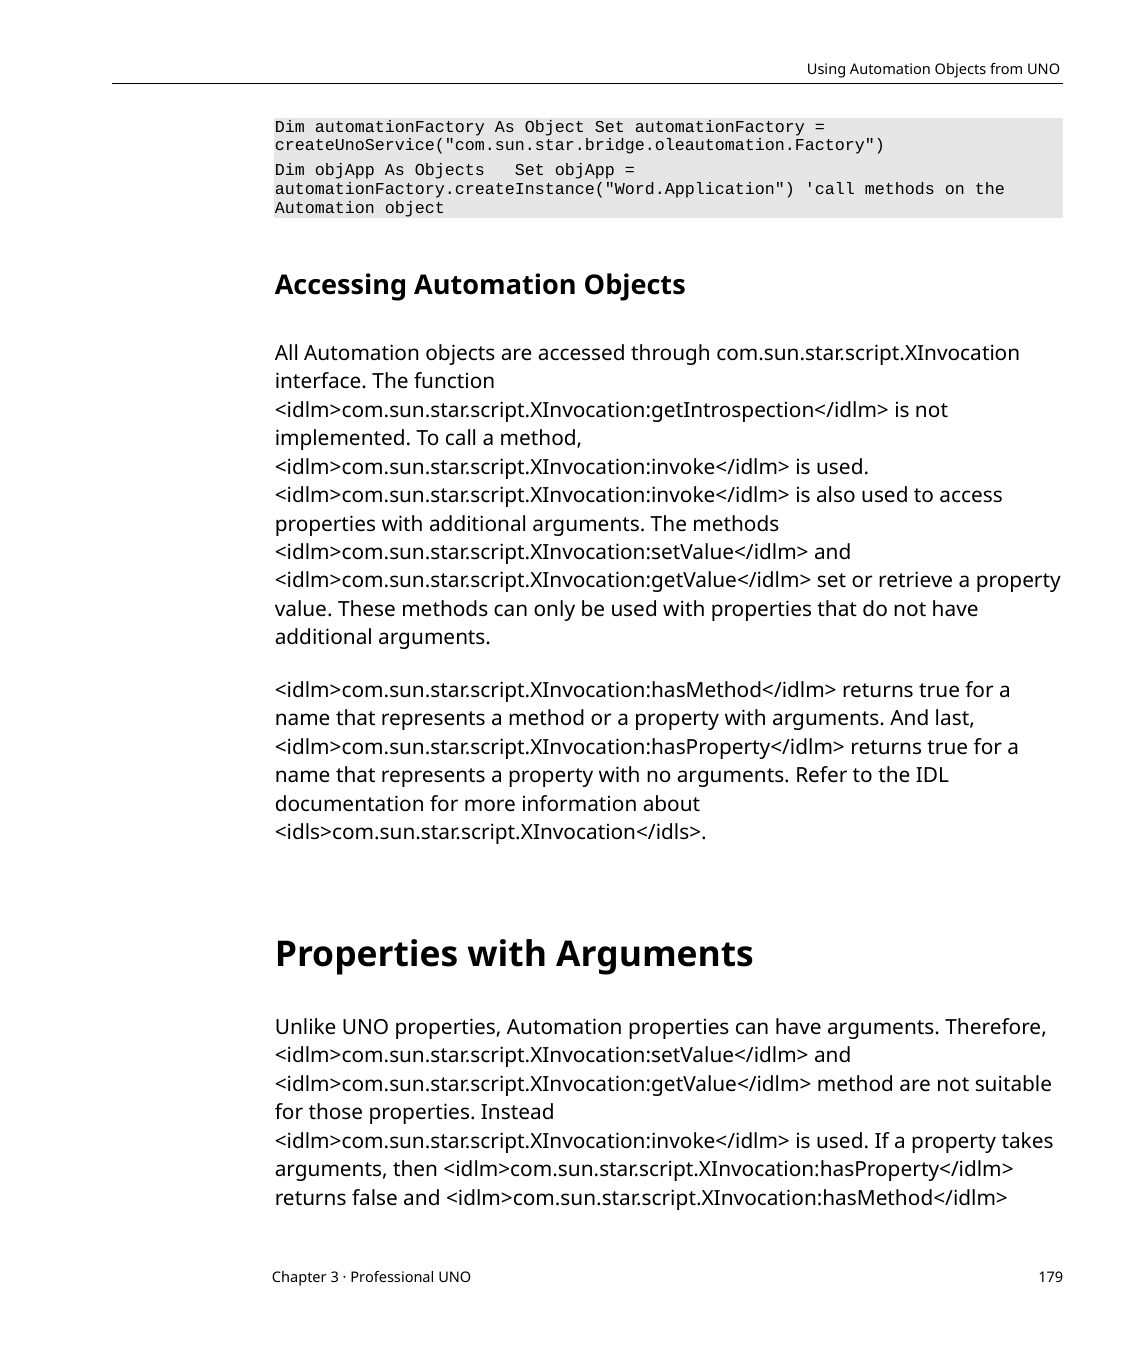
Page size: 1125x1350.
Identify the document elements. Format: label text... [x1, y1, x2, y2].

text Dim objApp As Objects Set objApp = automationFactory.createInstance("Word.Application") 'call methods on the Automation object [274, 162, 1063, 218]
subtitle Properties with Arguments [274, 928, 1063, 977]
subtitle Accessing Automation Objects [274, 266, 1063, 302]
text <idlm>com.sun.star.script.XInvocation:hasMethod</idlm> returns true for a name that represents a method or a property with arguments. And last, <idlm>com.sun.star.script.XInvocation:hasProperty</idlm> returns true for a name that represents a property with no arguments. Refer to the IDL documentation for more information about <idls>com.sun.star.script.XInvocation</idls>. [274, 675, 1063, 846]
text All Automation objects are accessed through com.sun.star.script.XInvocation interface. The function <idlm>com.sun.star.script.XInvocation:getIntrospection</idlm> is not implemented. To call a method, <idlm>com.sun.star.script.XInvocation:invoke</idlm> is used. <idlm>com.sun.star.script.XInvocation:invoke</idlm> is also used to access properties with additional arguments. The methods <idlm>com.sun.star.script.XInvocation:setValue</idlm> and <idlm>com.sun.star.script.XInvocation:getValue</idlm> set or retrieve a property value. These methods can only be used with properties that do not have additional arguments. [274, 338, 1063, 651]
text Dim automationFactory As Object Set automationFactory = createUnoService("com.sun.star.bridge.oleautomation.Factory") [274, 118, 1063, 156]
text Unlike UNO properties, Automation properties can have arguments. Therefore, <idlm>com.sun.star.script.XInvocation:setValue</idlm> and <idlm>com.sun.star.script.XInvocation:getValue</idlm> method are not suitable for those properties. Instead <idlm>com.sun.star.script.XInvocation:invoke</idlm> is used. If a property takes arguments, then <idlm>com.sun.star.script.XInvocation:hasProperty</idlm> returns false and <idlm>com.sun.star.script.XInvocation:hasMethod</idlm> [274, 1012, 1063, 1211]
